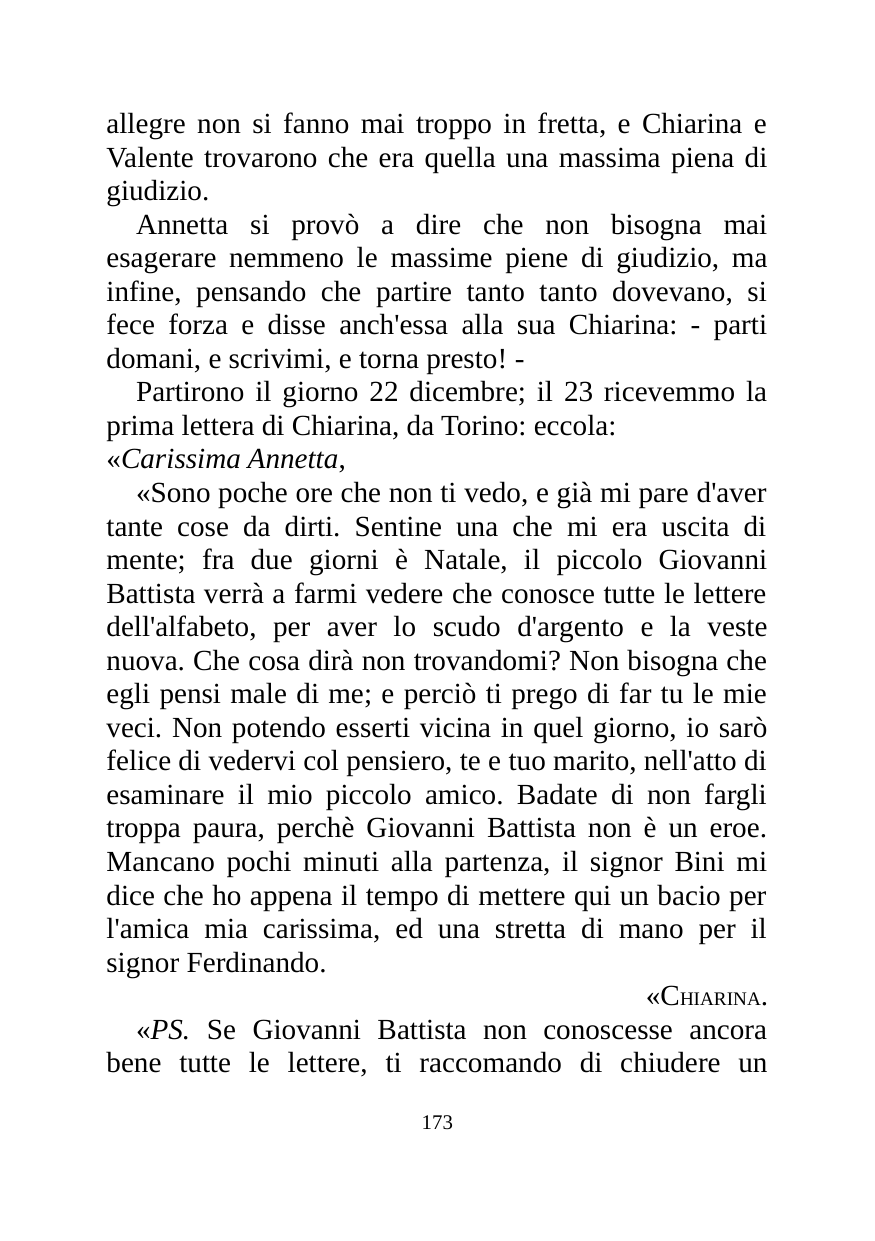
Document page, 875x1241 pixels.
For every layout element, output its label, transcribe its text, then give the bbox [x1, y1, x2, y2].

text «Chiarina. [106, 978, 768, 1012]
text «Sono poche ore che non ti vedo, e già mi pare d'aver tante cose da dirti. Sentine una che mi era uscita di mente; fra due giorni è Natale, il piccolo Giovanni Battista verrà a farmi vedere che conosce tutte le lettere dell'alfabeto, per aver lo scudo d'argento e la veste nuova. Che cosa dirà non trovandomi? Non bisogna che egli pensi male di me; e perciò ti prego di far tu le mie veci. Non potendo esserti vicina in quel giorno, io sarò felice di vedervi col pensiero, te e tuo marito, nell'atto di esaminare il mio piccolo amico. Badate di non fargli troppa paura, perchè Giovanni Battista non è un eroe. Mancano pochi minuti alla partenza, il signor Bini mi dice che ho appena il tempo di mettere qui un bacio per l'amica mia carissima, ed una stretta di mano per il signor Ferdinando. [106, 475, 768, 978]
text allegre non si fanno mai troppo in fretta, e Chiarina e Valente trovarono che era quella una massima piena di giudizio. [106, 106, 768, 207]
text «PS. Se Giovanni Battista non conoscesse ancora bene tutte le lettere, ti raccomando di chiudere un [106, 1012, 768, 1079]
text Partirono il giorno 22 dicembre; il 23 ricevemmo la prima lettera di Chiarina, da Torino: eccola: [106, 374, 768, 442]
text Annetta si provò a dire che non bisogna mai esagerare nemmeno le massime piene di giudizio, ma infine, pensando che partire tanto tanto dovevano, si fece forza e disse anch'essa alla sua Chiarina: - parti domani, e scrivimi, e torna presto! - [106, 207, 768, 374]
text «Carissima Annetta, [106, 442, 768, 475]
